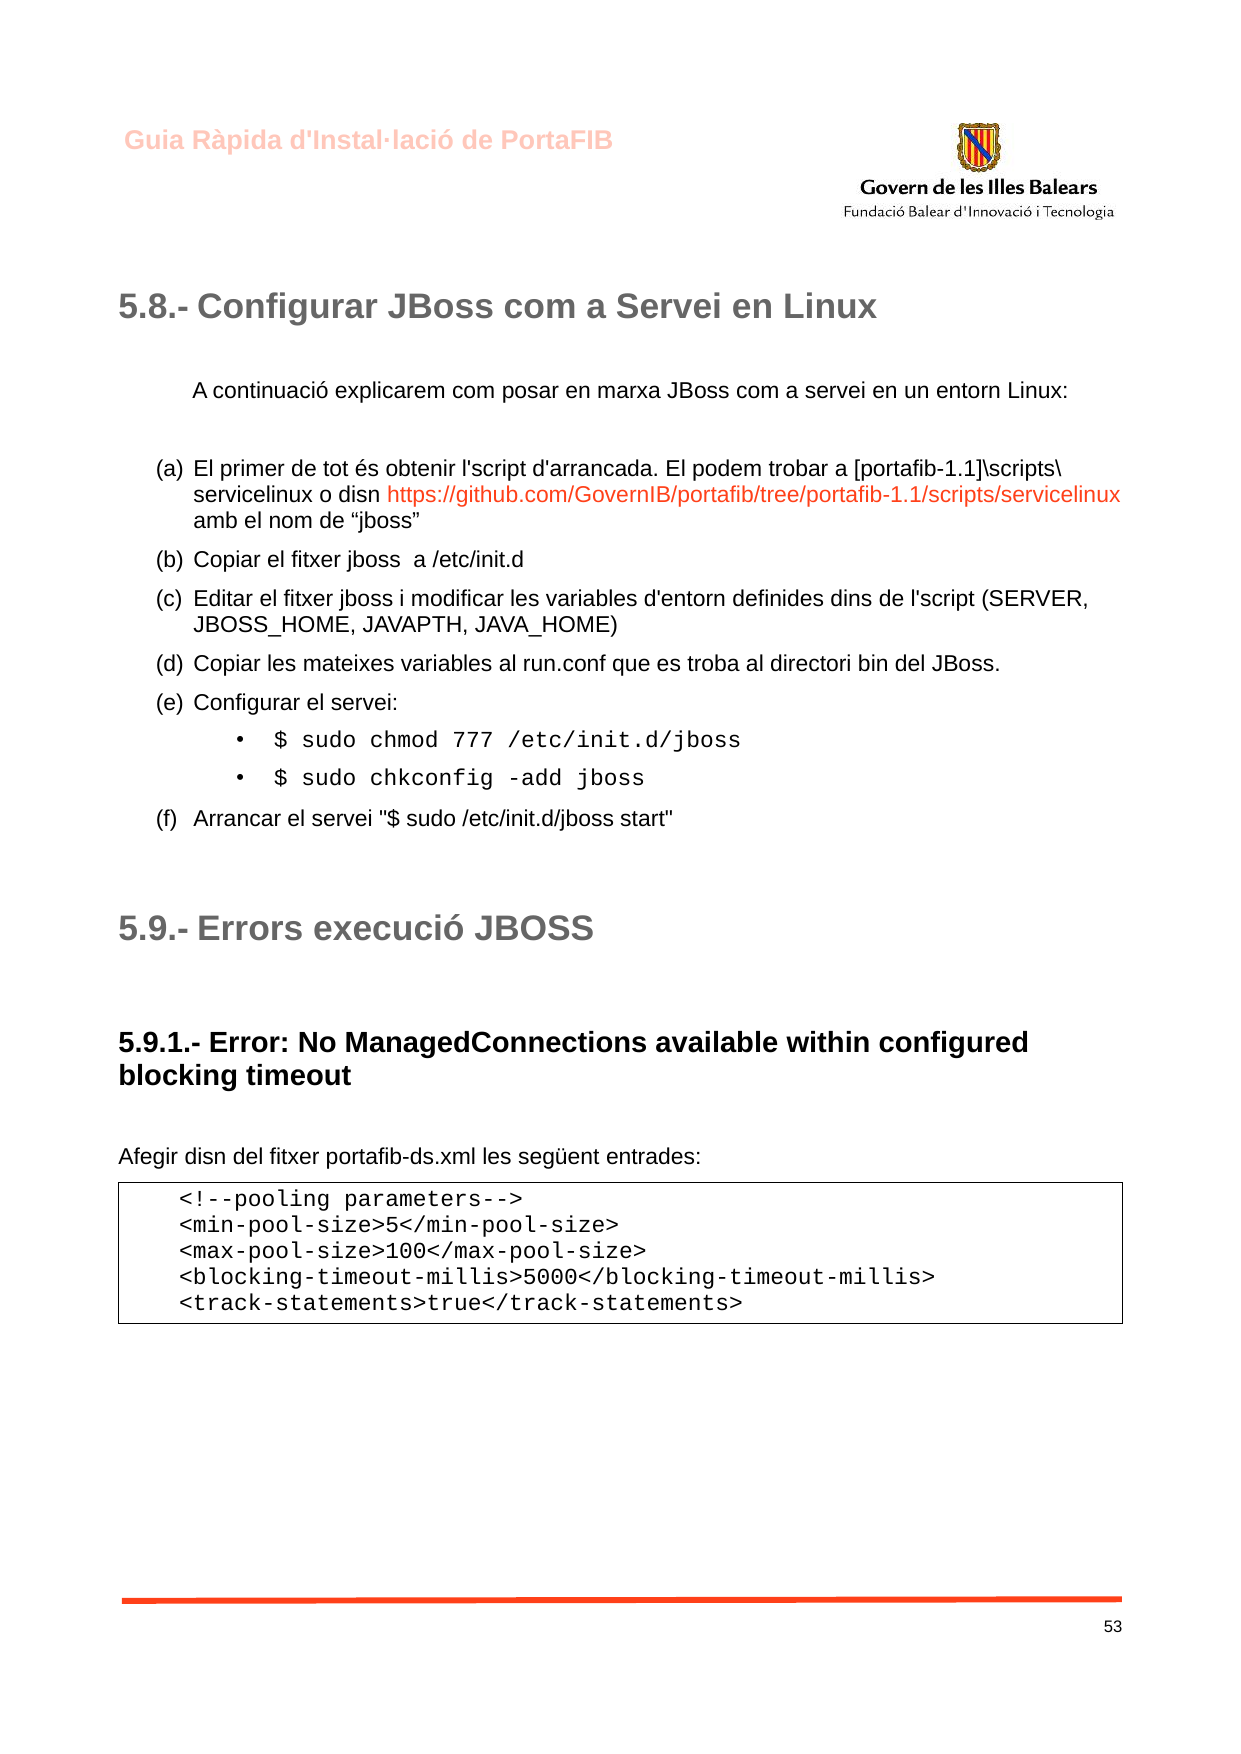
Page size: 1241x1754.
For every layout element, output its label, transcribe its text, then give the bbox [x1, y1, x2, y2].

list $ sudo chmod 777 /etc/init.d/jboss [236, 728, 1122, 754]
subtitle Configurar JBoss com a Servei en Linux [118, 285, 1122, 326]
list $ sudo chkconfig -add jboss [236, 766, 1122, 792]
text A continuació explicarem com posar en marxa JBoss com a servei en un entorn Linux: [118, 377, 1122, 403]
picture [840, 123, 1117, 220]
subtitle Errors execució JBOSS [118, 908, 1122, 948]
list Editar el fitxer jboss i modificar les variables d'entorn definides dins de l'script (SERVER, JBOSS_HOME, JAVAPTH, JAVA_HOME) [156, 585, 1122, 638]
text Afegir disn del fitxer portafib-ds.xml les següent entrades: [118, 1143, 1122, 1169]
list El primer de tot és obtenir l'script d'arrancada. El podem trobar a [portafib-1.1]\scripts\servicelinux o disn https://github.com/GovernIB/portafib/tree/portafib-1.1/scripts/servicelinux amb el nom de “jboss” [156, 455, 1122, 534]
table_header <!--pooling parameters--> <min-pool-size>5</min-pool-size> <max-pool-size>100</max-pool-size> <blocking-timeout-millis>5000</blocking-timeout-millis> <track-statements>true</track-statements> [119, 1183, 1122, 1323]
list Arrancar el servei "$ sudo /etc/init.d/jboss start" [156, 805, 1122, 831]
subtitle Error: No ManagedConnections available within configured blocking timeout [118, 1025, 1122, 1092]
list Copiar les mateixes variables al run.conf que es troba al directori bin del JBoss. [156, 650, 1122, 677]
list Copiar el fitxer jboss a /etc/init.d [156, 546, 1122, 573]
list Configurar el servei: [156, 689, 1122, 716]
